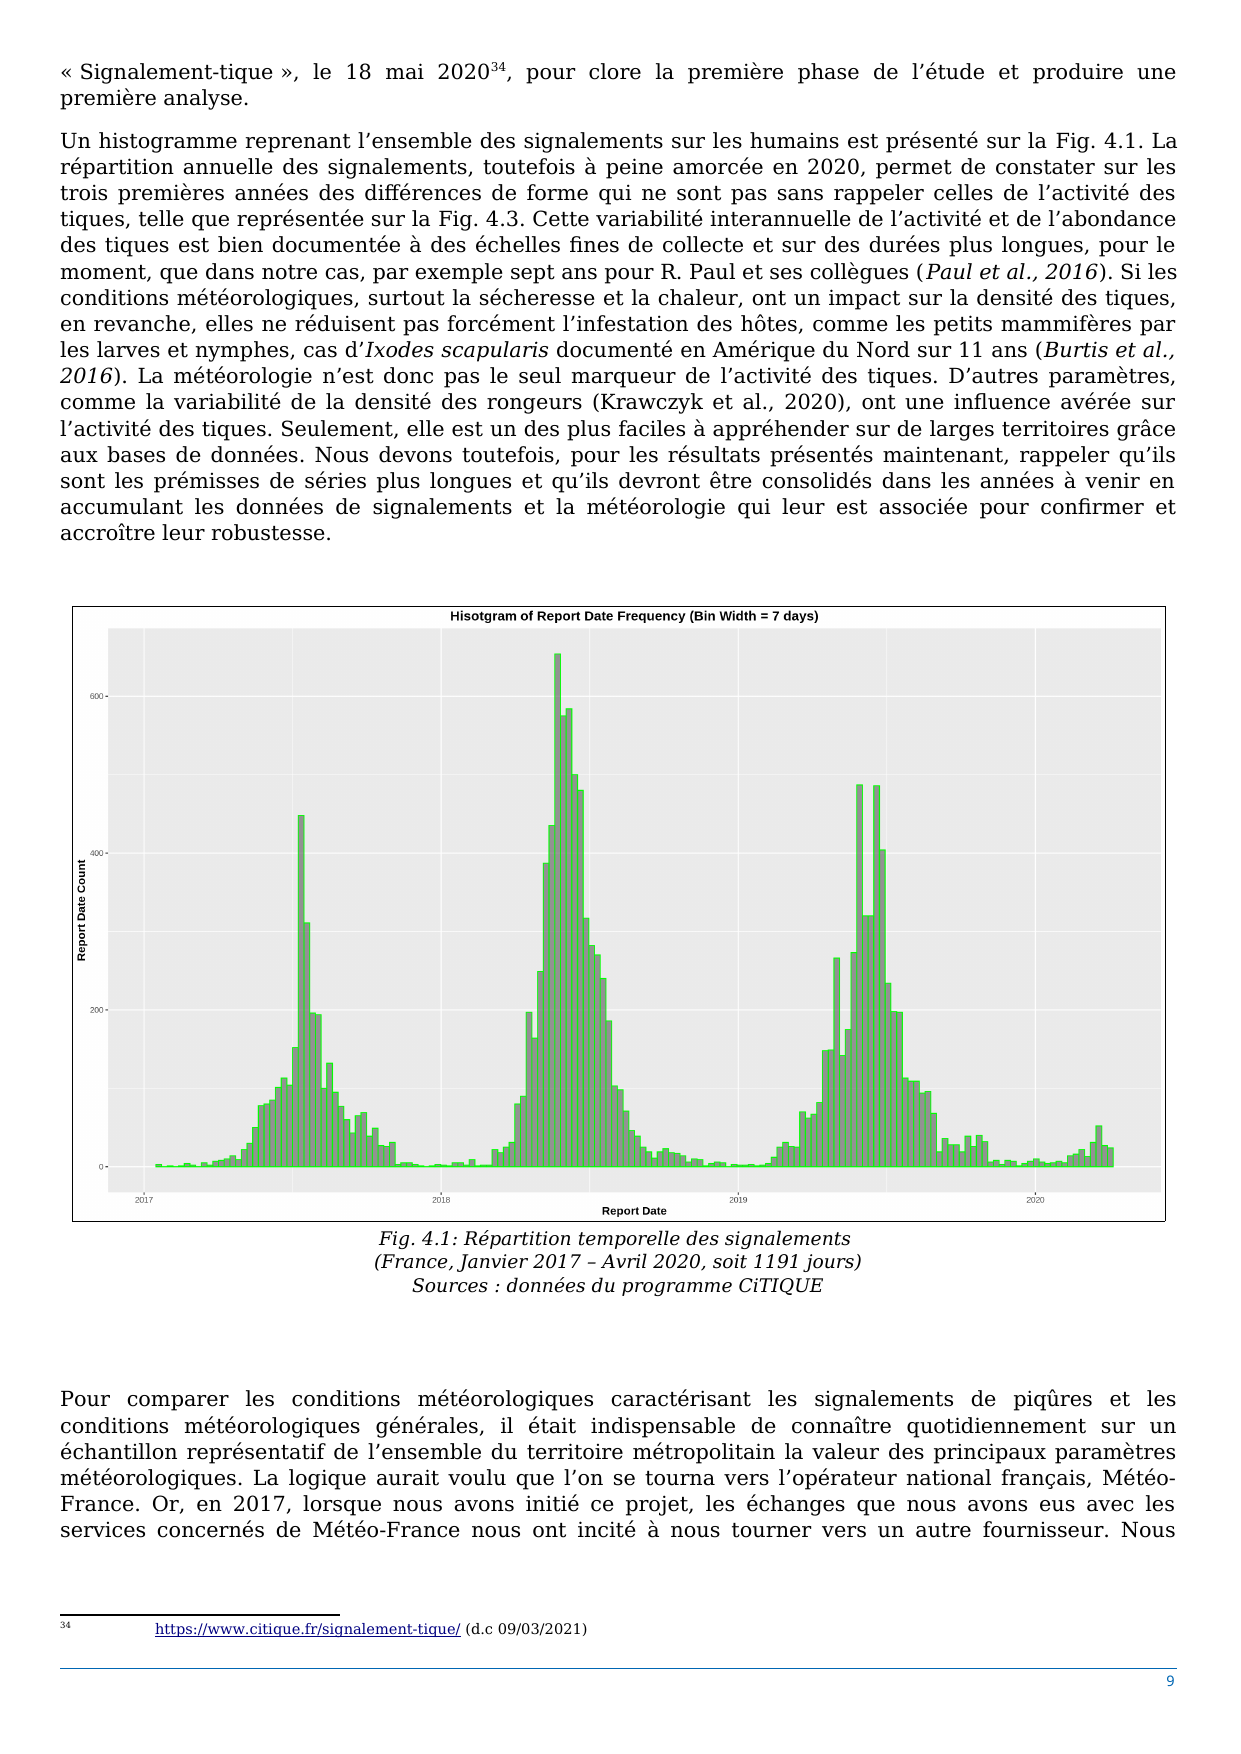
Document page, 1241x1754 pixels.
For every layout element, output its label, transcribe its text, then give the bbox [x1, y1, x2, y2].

picture [73, 607, 1165, 1221]
text https://www.citique.fr/signalement-tique/ (d.c 09/03/2021) [60, 1621, 1177, 1638]
text Fig. 4.1: Répartition temporelle des signalements (France, Janvier 2017 – Avril 2020, soit 1191 jours) Sources : données du programme CiTIQUE [72, 1222, 1165, 1296]
text Pour comparer les conditions météorologiques caractérisant les signalements de piqûres et les conditions météorologiques générales, il était indispensable de connaître quotidiennement sur un échantillon représentatif de l’ensemble du territoire métropolitain la valeur des principaux paramètres météorologiques. La logique aurait voulu que l’on se tourna vers l’opérateur national français, Météo-France. Or, en 2017, lorsque nous avons initié ce projet, les échanges que nous avons eus avec les services concernés de Météo-France nous ont incité à nous tourner vers un autre fournisseur. Nous [60, 1387, 1177, 1542]
text Un histogramme reprenant l’ensemble des signalements sur les humains est présenté sur la Fig. 4.1. La répartition annuelle des signalements, toutefois à peine amorcée en 2020, permet de constater sur les trois premières années des différences de forme qui ne sont pas sans rappeler celles de l’activité des tiques, telle que représentée sur la Fig. 4.3. Cette variabilité interannuelle de l’activité et de l’abondance des tiques est bien documentée à des échelles fines de collecte et sur des durées plus longues, pour le moment, que dans notre cas, par exemple sept ans pour R. Paul et ses collègues (Paul et al., 2016). Si les conditions météorologiques, surtout la sécheresse et la chaleur, ont un impact sur la densité des tiques, en revanche, elles ne réduisent pas forcément l’infestation des hôtes, comme les petits mammifères par les larves et nymphes, cas d’Ixodes scapularis documenté en Amérique du Nord sur 11 ans (Burtis et al., 2016). La météorologie n’est donc pas le seul marqueur de l’activité des tiques. D’autres paramètres, comme la variabilité de la densité des rongeurs (Krawczyk et al., 2020), ont une influence avérée sur l’activité des tiques. Seulement, elle est un des plus faciles à appréhender sur de larges territoires grâce aux bases de données. Nous devons toutefois, pour les résultats présentés maintenant, rappeler qu’ils sont les prémisses de séries plus longues et qu’ils devront être consolidés dans les années à venir en accumulant les données de signalements et la météorologie qui leur est associée pour confirmer et accroître leur robustesse. [60, 129, 1177, 545]
text « Signalement-tique », le 18 mai 2020, pour clore la première phase de l’étude et produire une première analyse. [60, 60, 1177, 110]
